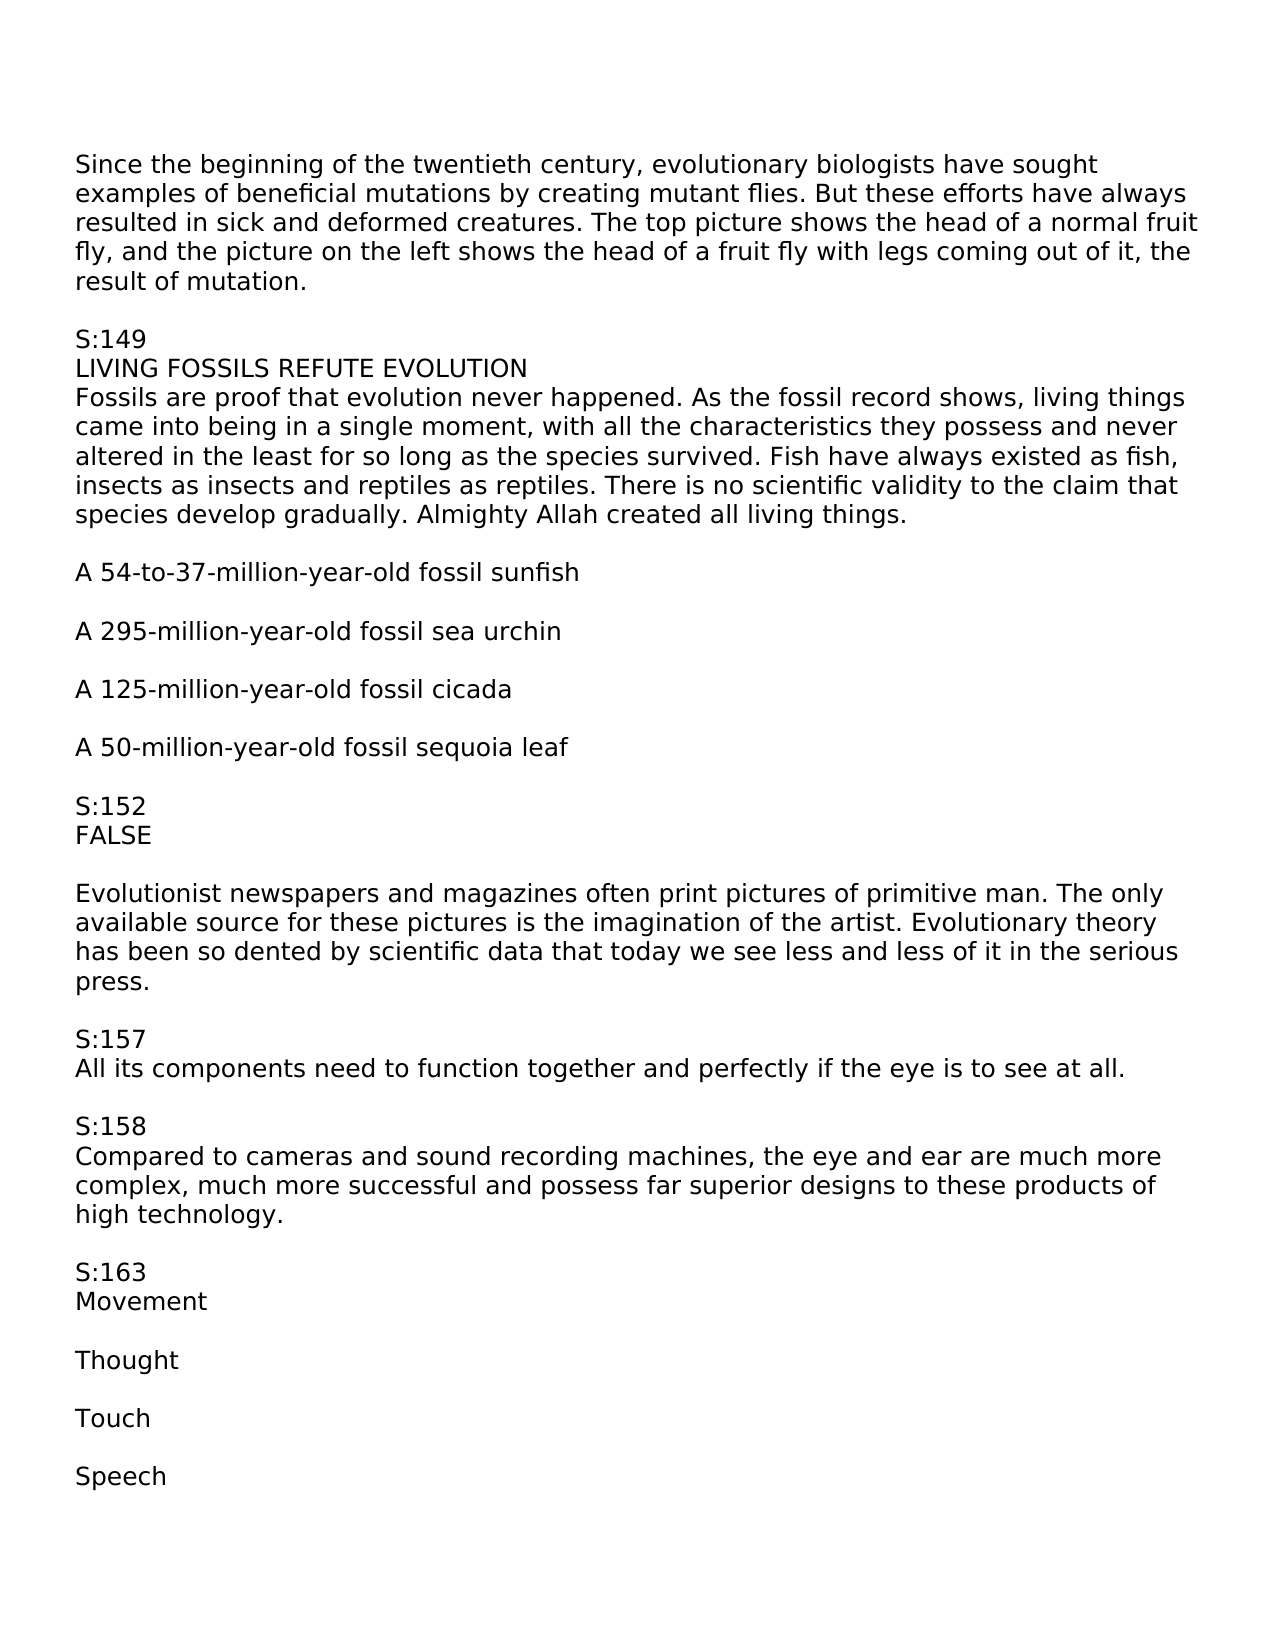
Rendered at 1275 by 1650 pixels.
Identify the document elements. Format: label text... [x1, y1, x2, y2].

text Fossils are proof that evolution never happened. As the fossil record shows, living things came into being in a single moment, with all the characteristics they possess and never altered in the least for so long as the species survived. Fish have always existed as fish, insects as insects and reptiles as reptiles. There is no scientific validity to the claim that species develop gradually. Almighty Allah created all living things. [75, 383, 1200, 529]
text LIVING FOSSILS REFUTE EVOLUTION [75, 354, 1200, 383]
text Movement [75, 1287, 1200, 1317]
text Since the beginning of the twentieth century, evolutionary biologists have sought examples of beneficial mutations by creating mutant flies. But these efforts have always resulted in sick and deformed creatures. The top picture shows the head of a normal fruit fly, and the picture on the left shows the head of a fruit fly with legs coming out of it, the result of mutation. [75, 150, 1200, 296]
text Compared to cameras and sound recording machines, the eye and ear are much more complex, much more successful and possess far superior designs to these products of high technology. [75, 1142, 1200, 1229]
text A 50-million-year-old fossil sequoia leaf [75, 733, 1200, 762]
text S:158 [75, 1112, 1200, 1142]
text Thought [75, 1346, 1200, 1375]
text A 295-million-year-old fossil sea urchin [75, 617, 1200, 646]
text S:149 [75, 325, 1200, 354]
text All its components need to function together and perfectly if the eye is to see at all. [75, 1054, 1200, 1083]
text Touch [75, 1404, 1200, 1433]
text Evolutionist newspapers and magazines often print pictures of primitive man. The only available source for these pictures is the imagination of the artist. Evolutionary theory has been so dented by scientific data that today we see less and less of it in the serious press. [75, 879, 1200, 996]
text Speech [75, 1462, 1200, 1492]
text S:152 [75, 792, 1200, 821]
text A 125-million-year-old fossil cicada [75, 675, 1200, 704]
text FALSE [75, 821, 1200, 850]
text S:157 [75, 1025, 1200, 1054]
text A 54-to-37-million-year-old fossil sunfish [75, 558, 1200, 587]
text S:163 [75, 1258, 1200, 1287]
